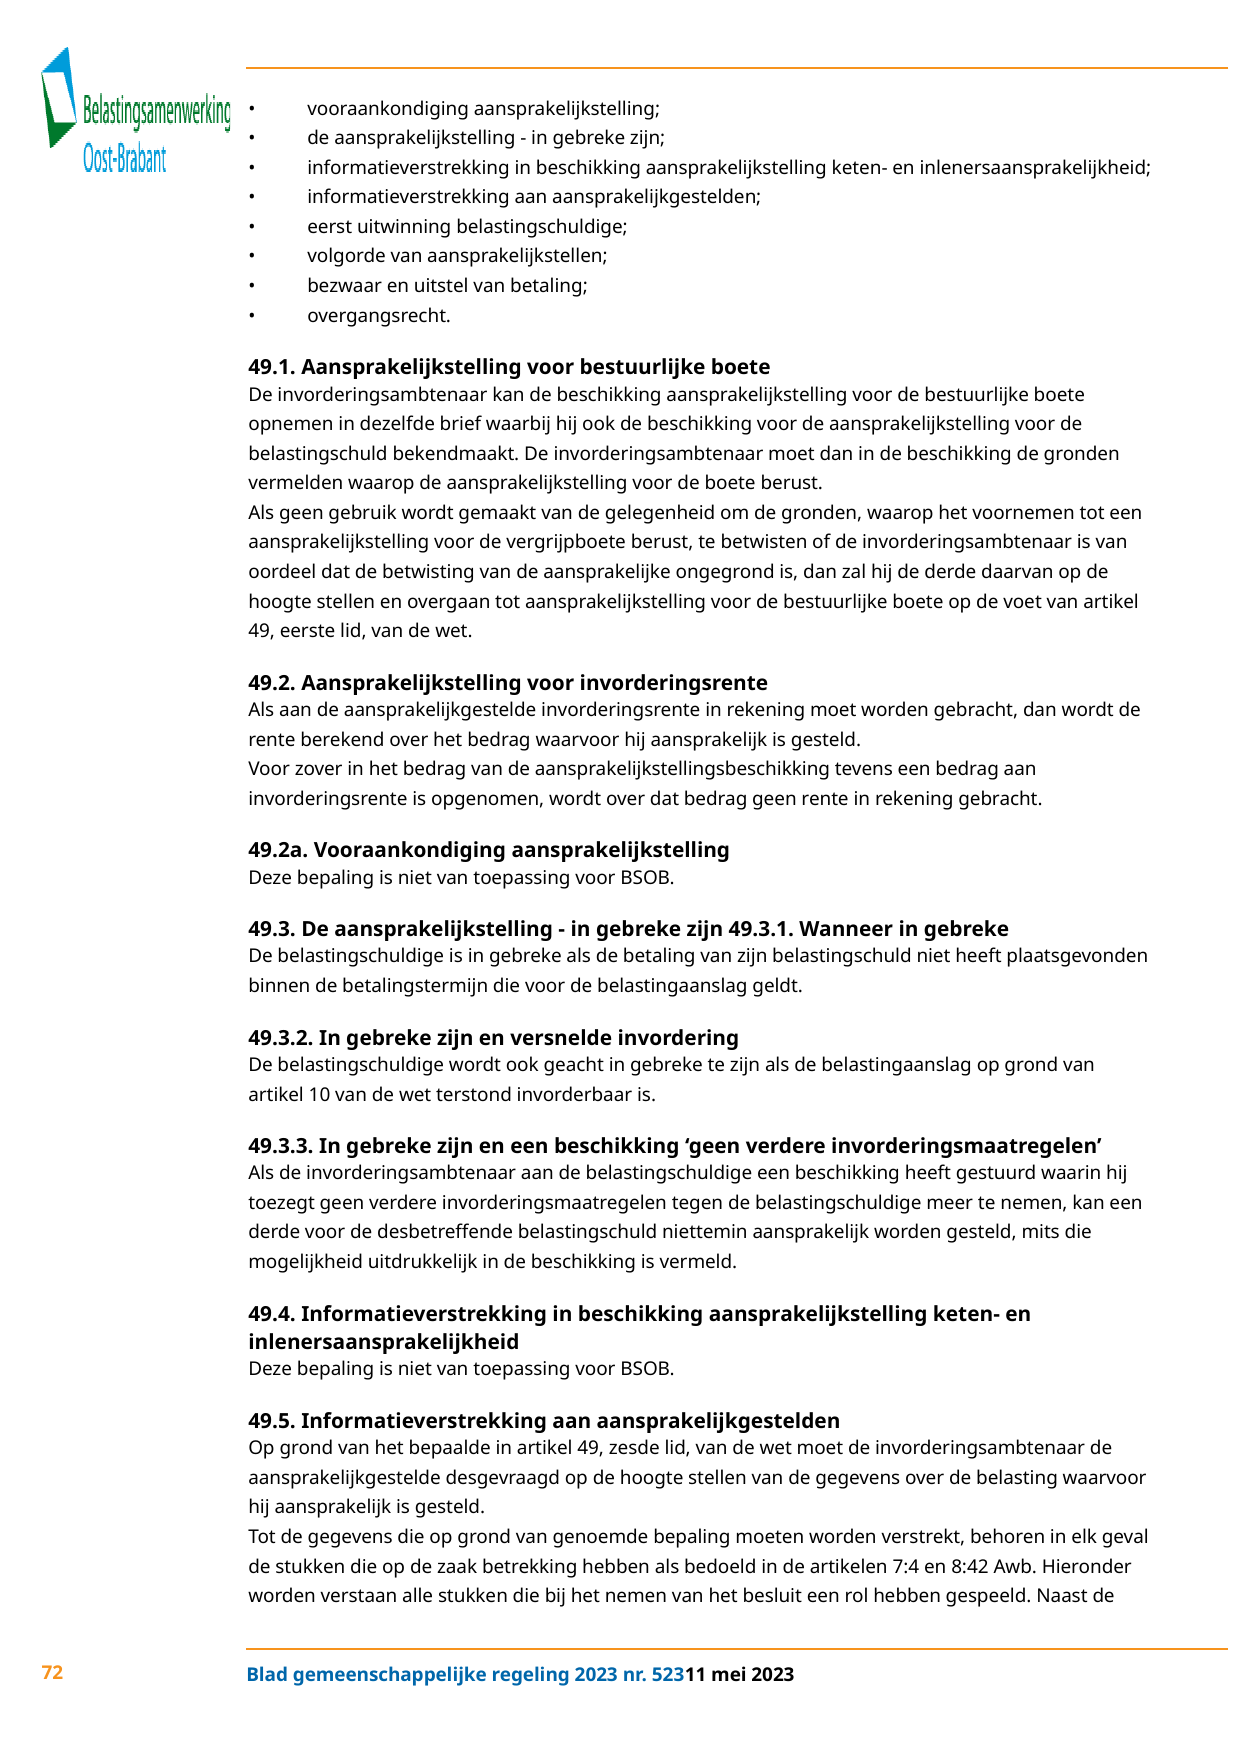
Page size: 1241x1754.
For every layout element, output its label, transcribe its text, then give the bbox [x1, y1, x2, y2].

text Deze bepaling is niet van toepassing voor BSOB. [248, 864, 1152, 889]
text 49.4. Informatieverstrekking in beschikking aansprakelijkstelling keten- en inlenersaansprakelijkheid [248, 1299, 1152, 1356]
text Tot de gegevens die op grond van genoemde bepaling moeten worden verstrekt, behoren in elk geval de stukken die op de zaak betrekking hebben als bedoeld in de artikelen 7:4 en 8:42 Awb. Hieronder worden verstaan alle stukken die bij het nemen van het besluit een rol hebben gespeeld. Naast de [248, 1523, 1152, 1608]
list overgangsrecht. [248, 302, 1152, 328]
list volgorde van aansprakelijkstellen; [248, 243, 1152, 268]
text Als geen gebruik wordt gemaakt van de gelegenheid om de gronden, waarop het voornemen tot een aansprakelijkstelling voor de vergrijpboete berust, te betwisten of de invorderingsambtenaar is van oordeel dat de betwisting van de aansprakelijke ongegrond is, dan zal hij de derde daarvan op de hoogte stellen en overgaan tot aansprakelijkstelling voor de bestuurlijke boete op de voet van artikel 49, eerste lid, van de wet. [248, 499, 1152, 643]
text Deze bepaling is niet van toepassing voor BSOB. [248, 1356, 1152, 1381]
list informatieverstrekking aan aansprakelijkgestelden; [248, 183, 1152, 209]
list de aansprakelijkstelling - in gebreke zijn; [248, 124, 1152, 150]
text 49.1. Aansprakelijkstelling voor bestuurlijke boete [248, 352, 1152, 381]
text De invorderingsambtenaar kan de beschikking aansprakelijkstelling voor de bestuurlijke boete opnemen in dezelfde brief waarbij hij ook de beschikking voor de aansprakelijkstelling voor de belastingschuld bekendmaakt. De invorderingsambtenaar moet dan in de beschikking de gronden vermelden waarop de aansprakelijkstelling voor de boete berust. [248, 381, 1152, 495]
text 49.2a. Vooraankondiging aansprakelijkstelling [248, 835, 1152, 864]
picture [91, 163, 96, 172]
text 49.5. Informatieverstrekking aan aansprakelijkgestelden [248, 1406, 1152, 1434]
text De belastingschuldige wordt ook geacht in gebreke te zijn als de belastingaanslag op grond van artikel 10 van de wet terstond invorderbaar is. [248, 1051, 1152, 1106]
text 49.2. Aansprakelijkstelling voor invorderingsrente [248, 668, 1152, 696]
text Op grond van het bepaalde in artikel 49, zesde lid, van de wet moet de invorderingsambtenaar de aansprakelijkgestelde desgevraagd op de hoogte stellen van de gegevens over de belasting waarvoor hij aansprakelijk is gesteld. [248, 1434, 1152, 1519]
list vooraankondiging aansprakelijkstelling; [248, 95, 1152, 121]
list eerst uitwinning belastingschuldige; [248, 213, 1152, 239]
text Als aan de aansprakelijkgestelde invorderingsrente in rekening moet worden gebracht, dan wordt de rente berekend over het bedrag waarvoor hij aansprakelijk is gesteld. [248, 696, 1152, 752]
list bezwaar en uitstel van betaling; [248, 272, 1152, 298]
text 49.3.2. In gebreke zijn en versnelde invordering [248, 1023, 1152, 1051]
list informatieverstrekking in beschikking aansprakelijkstelling keten- en inlenersaansprakelijkheid; [248, 154, 1152, 180]
picture [100, 161, 105, 172]
text 49.3. De aansprakelijkstelling - in gebreke zijn 49.3.1. Wanneer in gebreke [248, 914, 1152, 943]
text De belastingschuldige is in gebreke als de betaling van zijn belastingschuld niet heeft plaatsgevonden binnen de betalingstermijn die voor de belastingaanslag geldt. [248, 943, 1152, 998]
text Voor zover in het bedrag van de aansprakelijkstellingsbeschikking tevens een bedrag aan invorderingsrente is opgenomen, wordt over dat bedrag geen rente in rekening gebracht. [248, 755, 1152, 811]
text 49.3.3. In gebreke zijn en een beschikking ‘geen verdere invorderingsmaatregelen’ [248, 1131, 1152, 1159]
picture [129, 155, 134, 172]
picture [41, 47, 231, 172]
text Als de invorderingsambtenaar aan de belastingschuldige een beschikking heeft gestuurd waarin hij toezegt geen verdere invorderingsmaatregelen tegen de belastingschuldige meer te nemen, kan een derde voor de desbetreffende belastingschuld niettemin aansprakelijk worden gesteld, mits die mogelijkheid uitdrukkelijk in de beschikking is vermeld. [248, 1159, 1152, 1274]
picture [86, 146, 91, 169]
